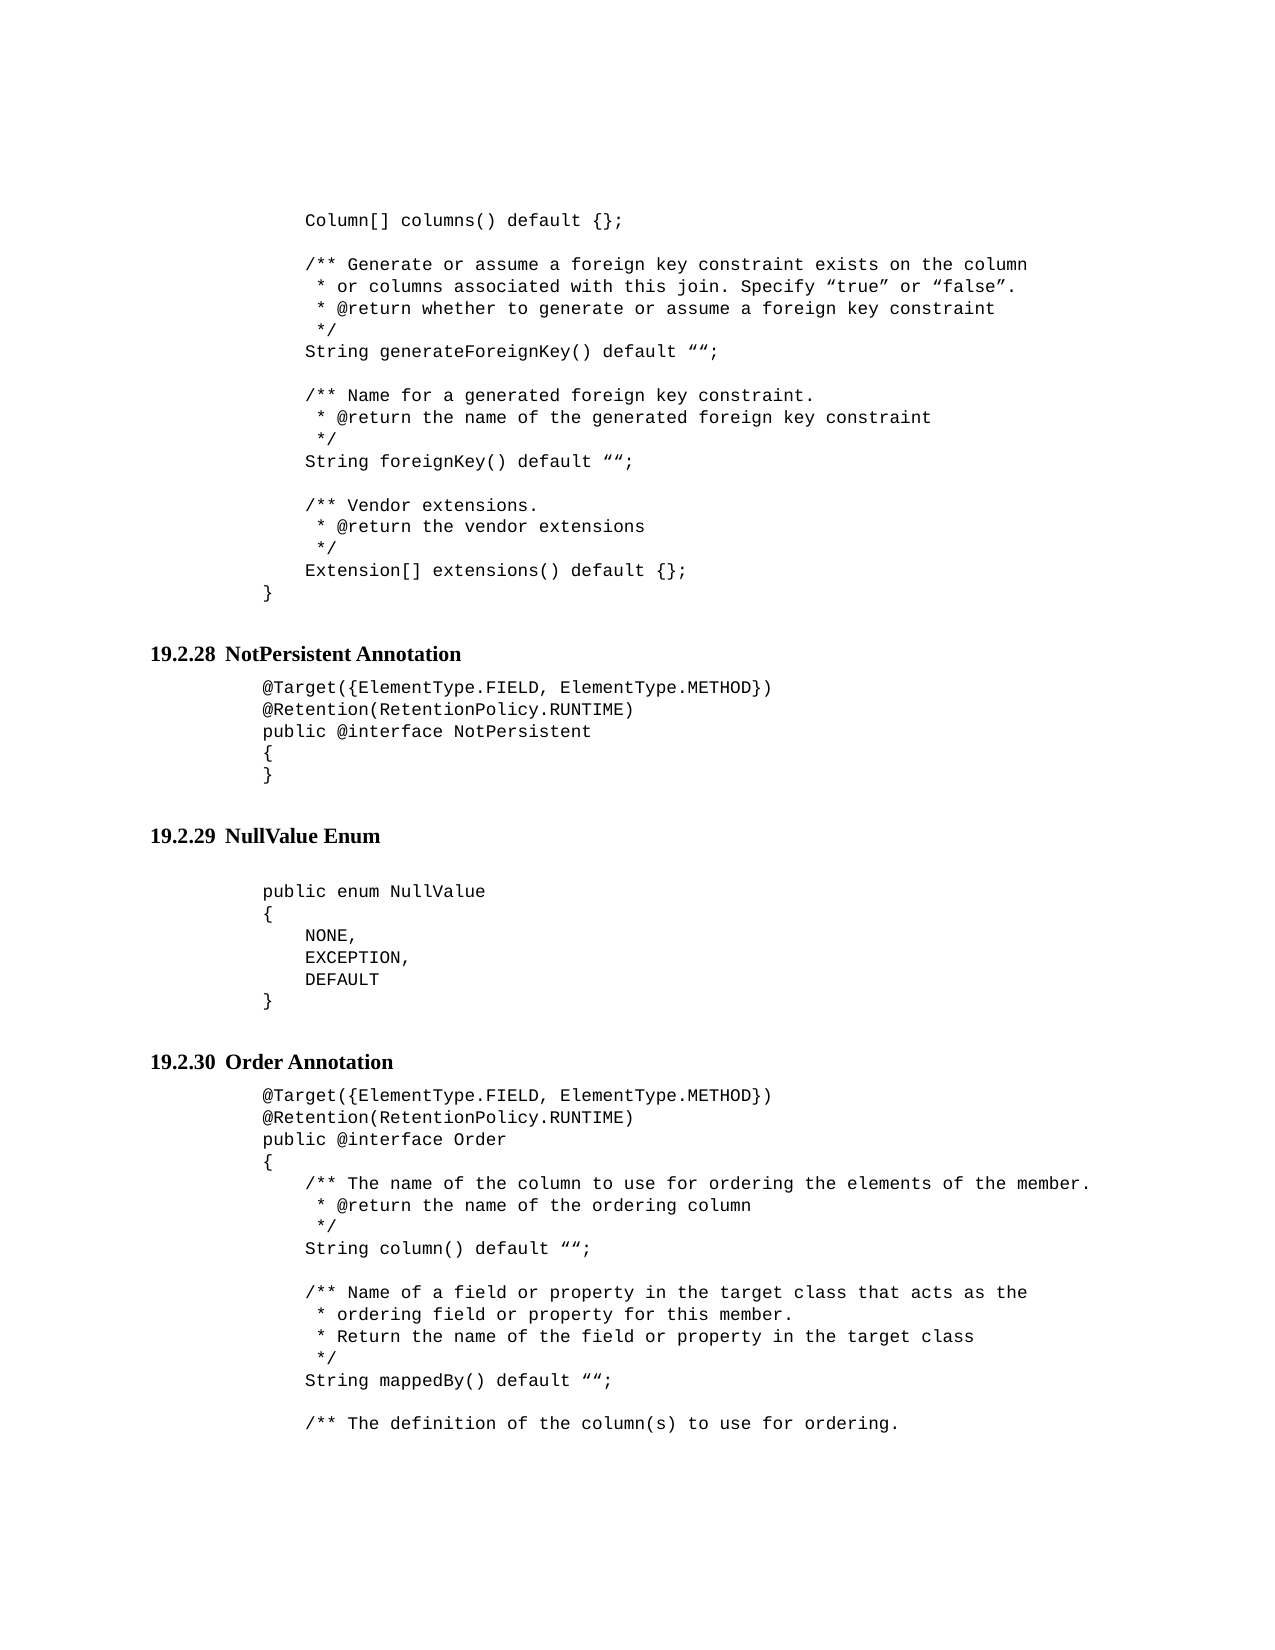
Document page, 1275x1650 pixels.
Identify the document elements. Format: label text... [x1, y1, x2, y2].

text * or columns associated with this join. Specify “true” or “false”. [262, 276, 1125, 297]
text } [262, 582, 1125, 604]
text * @return the vendor extensions [262, 516, 1125, 538]
text /** Name for a generated foreign key constraint. [262, 385, 1125, 407]
text public enum NullValue [262, 881, 1125, 903]
text */ [262, 429, 1125, 451]
text String column() default ““; [262, 1238, 1125, 1260]
text { [262, 903, 1125, 924]
text * ordering field or property for this member. [262, 1304, 1125, 1326]
text * Return the name of the field or property in the target class [262, 1326, 1125, 1347]
text NONE, [262, 924, 1125, 946]
text public @interface Order [262, 1129, 1125, 1151]
text DEFAULT [262, 968, 1125, 990]
text String mappedBy() default ““; [262, 1369, 1125, 1391]
text */ [262, 1216, 1125, 1238]
text String generateForeignKey() default ““; [262, 341, 1125, 363]
text /** The definition of the column(s) to use for ordering. [262, 1413, 1125, 1435]
text */ [262, 538, 1125, 560]
text * @return whether to generate or assume a foreign key constraint [262, 297, 1125, 319]
text { [262, 742, 1125, 764]
text @Target({ElementType.FIELD, ElementType.METHOD}) [262, 677, 1125, 698]
text * @return the name of the generated foreign key constraint [262, 407, 1125, 429]
text @Target({ElementType.FIELD, ElementType.METHOD}) [262, 1085, 1125, 1107]
text public @interface NotPersistent [262, 720, 1125, 742]
text /** Name of a field or property in the target class that acts as the [262, 1282, 1125, 1304]
text { [262, 1151, 1125, 1172]
text @Retention(RetentionPolicy.RUNTIME) [262, 698, 1125, 720]
text /** Vendor extensions. [262, 494, 1125, 516]
subtitle NullValue Enum [150, 822, 1125, 848]
text */ [262, 319, 1125, 341]
text @Retention(RetentionPolicy.RUNTIME) [262, 1107, 1125, 1129]
text String foreignKey() default ““; [262, 451, 1125, 472]
subtitle Order Annotation [150, 1048, 1125, 1074]
text } [262, 764, 1125, 786]
text /** The name of the column to use for ordering the elements of the member. [262, 1172, 1125, 1194]
text */ [262, 1347, 1125, 1369]
text Column[] columns() default {}; [262, 210, 1125, 232]
text Extension[] extensions() default {}; [262, 560, 1125, 582]
text EXCEPTION, [262, 946, 1125, 968]
text } [262, 990, 1125, 1012]
subtitle NotPersistent Annotation [150, 640, 1125, 666]
text * @return the name of the ordering column [262, 1194, 1125, 1216]
text /** Generate or assume a foreign key constraint exists on the column [262, 254, 1125, 276]
